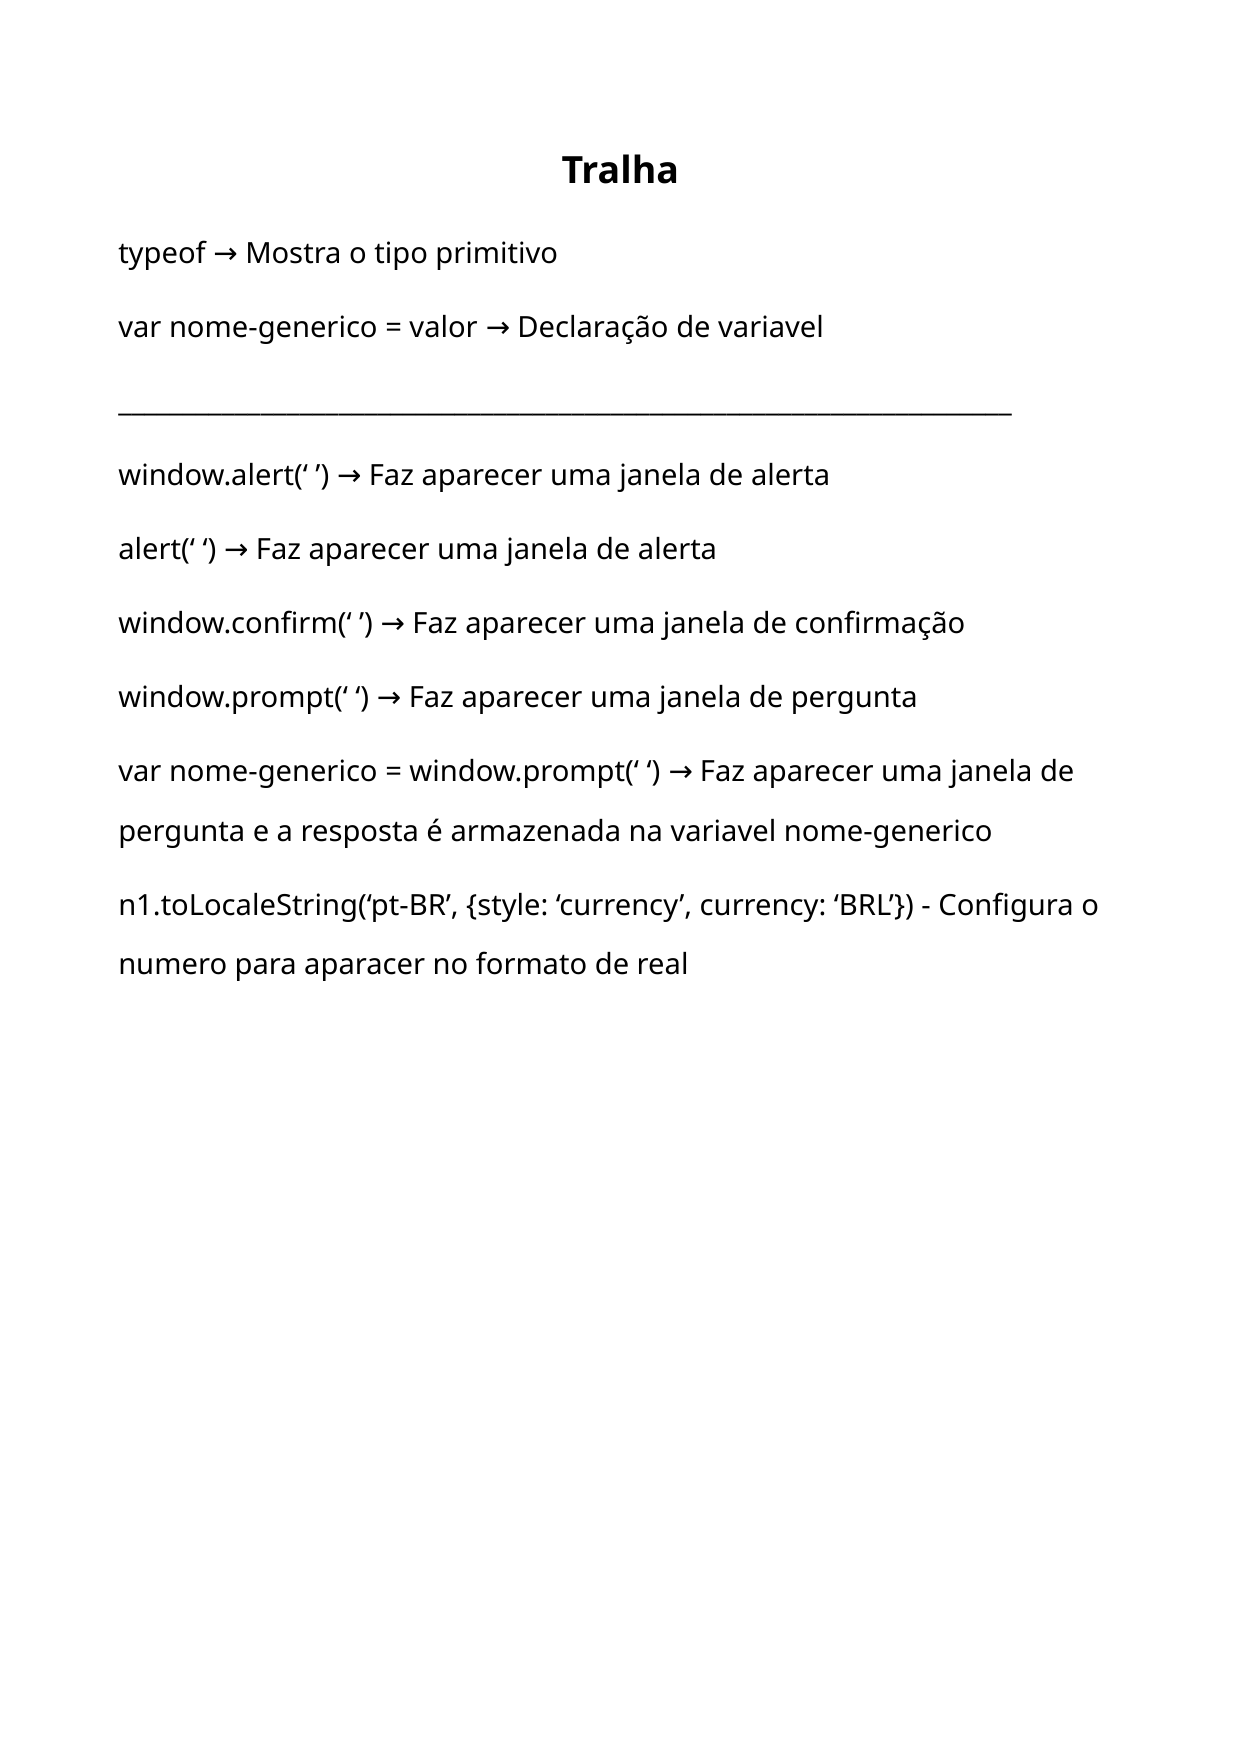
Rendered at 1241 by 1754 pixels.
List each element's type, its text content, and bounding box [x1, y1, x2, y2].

text _____________________________________________________________________ [118, 380, 1122, 420]
text var nome-generico = window.prompt(‘ ‘) → Faz aparecer uma janela de pergunta e a resposta é armazenada na variavel nome-generico [118, 751, 1122, 850]
text var nome-generico = valor → Declaração de variavel [118, 306, 1122, 346]
text typeof → Mostra o tipo primitivo [118, 232, 1122, 272]
text window.confirm(‘ ’) → Faz aparecer uma janela de confirmação [118, 602, 1122, 642]
subtitle Tralha [118, 143, 1122, 194]
text alert(‘ ‘) → Faz aparecer uma janela de alerta [118, 528, 1122, 568]
text window.alert(‘ ’) → Faz aparecer uma janela de alerta [118, 454, 1122, 494]
text n1.toLocaleString(‘pt-BR’, {style: ‘currency’, currency: ‘BRL’}) - Configura o numero para aparacer no formato de real [118, 884, 1122, 983]
text window.prompt(‘ ‘) → Faz aparecer uma janela de pergunta [118, 677, 1122, 716]
